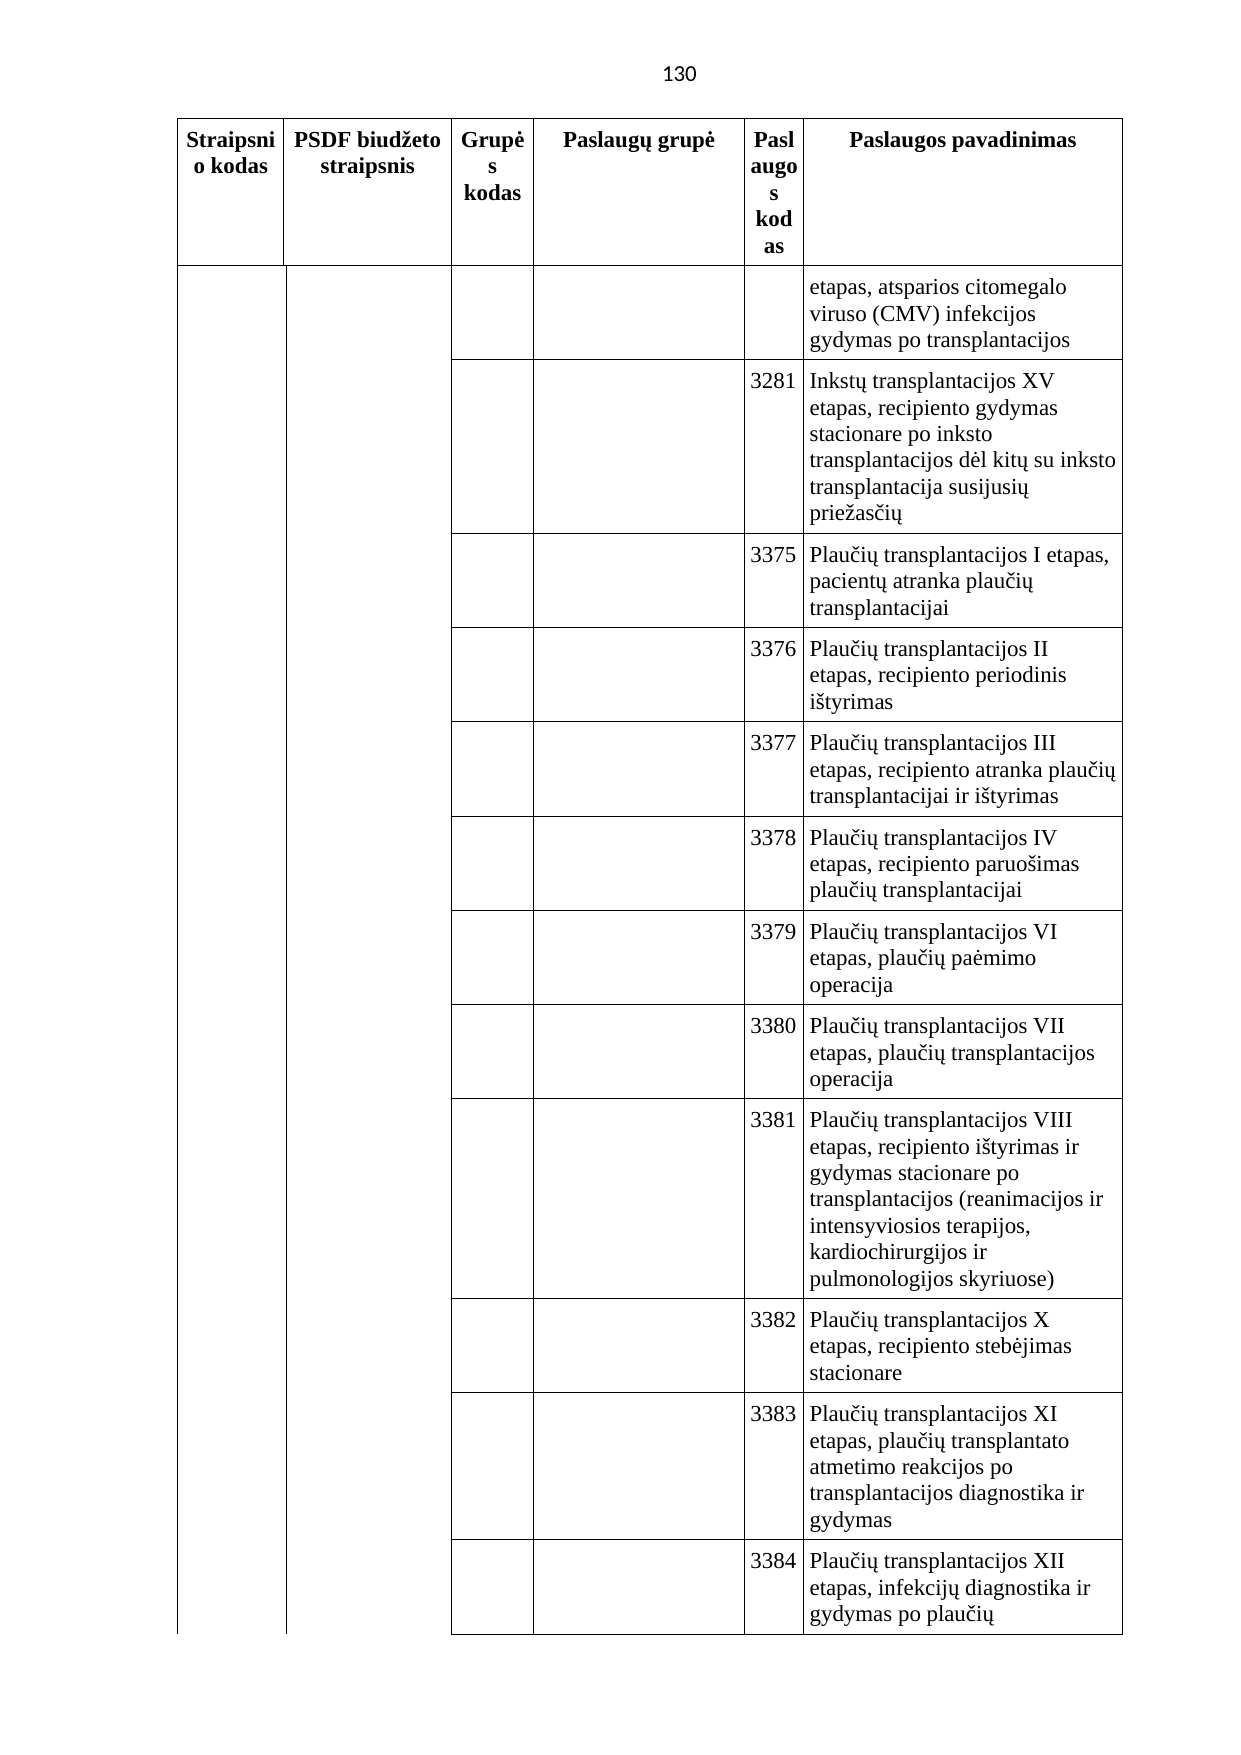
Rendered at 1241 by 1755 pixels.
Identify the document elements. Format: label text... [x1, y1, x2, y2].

table_cell [178, 1004, 286, 1098]
table_cell [452, 534, 533, 627]
table_cell 3281 [745, 360, 803, 533]
table_cell [452, 266, 533, 359]
table_cell [178, 1392, 286, 1539]
table_cell 3381 [745, 1099, 803, 1298]
table_cell etapas, atsparios citomegalo viruso (CMV) infekcijos gydymas po transplantacijos [804, 266, 1122, 359]
table_cell [178, 533, 286, 627]
table_cell Plaučių transplantacijos XII etapas, infekcijų diagnostika ir gydymas po plaučių [804, 1540, 1122, 1633]
table_cell [534, 1005, 744, 1098]
table_cell Plaučių transplantacijos VII etapas, plaučių transplantacijos operacija [804, 1005, 1122, 1098]
table_cell Plaučių transplantacijos III etapas, recipiento atranka plaučių transplantacijai ir ištyrimas [804, 722, 1122, 816]
table_cell [178, 816, 286, 910]
table_cell [452, 911, 533, 1004]
table_cell [178, 266, 286, 359]
table_cell [287, 1539, 451, 1633]
table_cell [452, 1299, 533, 1392]
table_cell Plaučių transplantacijos VI etapas, plaučių paėmimo operacija [804, 911, 1122, 1004]
table_cell [178, 1098, 286, 1298]
table_cell [452, 1540, 533, 1633]
table_header Paslaugos pavadinimas [804, 119, 1122, 265]
table_cell Plaučių transplantacijos IV etapas, recipiento paruošimas plaučių transplantacijai [804, 817, 1122, 910]
table_header Paslaugos kodas [745, 119, 803, 265]
table_cell [178, 1298, 286, 1392]
table_cell [178, 359, 286, 533]
table_cell Plaučių transplantacijos II etapas, recipiento periodinis ištyrimas [804, 628, 1122, 721]
table_header PSDF biudžeto straipsnis [284, 119, 451, 265]
table_header Grupės kodas [452, 119, 533, 265]
table_cell [534, 722, 744, 816]
table_cell [534, 534, 744, 627]
table_cell [452, 722, 533, 816]
table_cell [534, 360, 744, 533]
table_cell [534, 1299, 744, 1392]
table_cell Plaučių transplantacijos VIII etapas, recipiento ištyrimas ir gydymas stacionare po transplantacijos (reanimacijos ir intensyviosios terapijos, kardiochirurgijos ir pulmonologijos skyriuose) [804, 1099, 1122, 1298]
table_header Paslaugų grupė [534, 119, 744, 265]
table_cell [534, 1393, 744, 1539]
table_cell [287, 1098, 451, 1298]
table_cell Plaučių transplantacijos I etapas, pacientų atranka plaučių transplantacijai [804, 534, 1122, 627]
table_cell 3380 [745, 1005, 803, 1098]
table_cell [452, 1005, 533, 1098]
table_cell [452, 817, 533, 910]
table_cell [287, 533, 451, 627]
table_cell 3378 [745, 817, 803, 910]
table_cell [287, 266, 451, 359]
table_cell 3379 [745, 911, 803, 1004]
table_cell [452, 1393, 533, 1539]
table_cell [287, 721, 451, 816]
table_cell Plaučių transplantacijos XI etapas, plaučių transplantato atmetimo reakcijos po transplantacijos diagnostika ir gydymas [804, 1393, 1122, 1539]
table_cell [287, 359, 451, 533]
table_header Straipsnio kodas [178, 119, 283, 265]
table_cell 3377 [745, 722, 803, 816]
table_cell [287, 1392, 451, 1539]
table_cell [287, 1298, 451, 1392]
table_cell 3375 [745, 534, 803, 627]
table_cell 3376 [745, 628, 803, 721]
table_cell [178, 1539, 286, 1633]
table_cell [178, 721, 286, 816]
table_cell [178, 627, 286, 721]
table_cell [534, 266, 744, 359]
table_cell [534, 628, 744, 721]
table_cell [287, 910, 451, 1004]
table_cell 3383 [745, 1393, 803, 1539]
table_cell Inkstų transplantacijos XV etapas, recipiento gydymas stacionare po inksto transplantacijos dėl kitų su inksto transplantacija susijusių priežasčių [804, 360, 1122, 533]
table_cell [745, 266, 803, 359]
table_cell [452, 360, 533, 533]
table_cell [534, 817, 744, 910]
table_cell [178, 910, 286, 1004]
table_cell [452, 1099, 533, 1298]
table_cell 3384 [745, 1540, 803, 1633]
table_cell [287, 627, 451, 721]
table_cell [287, 1004, 451, 1098]
table_cell [534, 911, 744, 1004]
table_cell [287, 816, 451, 910]
table_cell [534, 1099, 744, 1298]
table_cell [534, 1540, 744, 1633]
table_cell Plaučių transplantacijos X etapas, recipiento stebėjimas stacionare [804, 1299, 1122, 1392]
table_cell 3382 [745, 1299, 803, 1392]
table_cell [452, 628, 533, 721]
